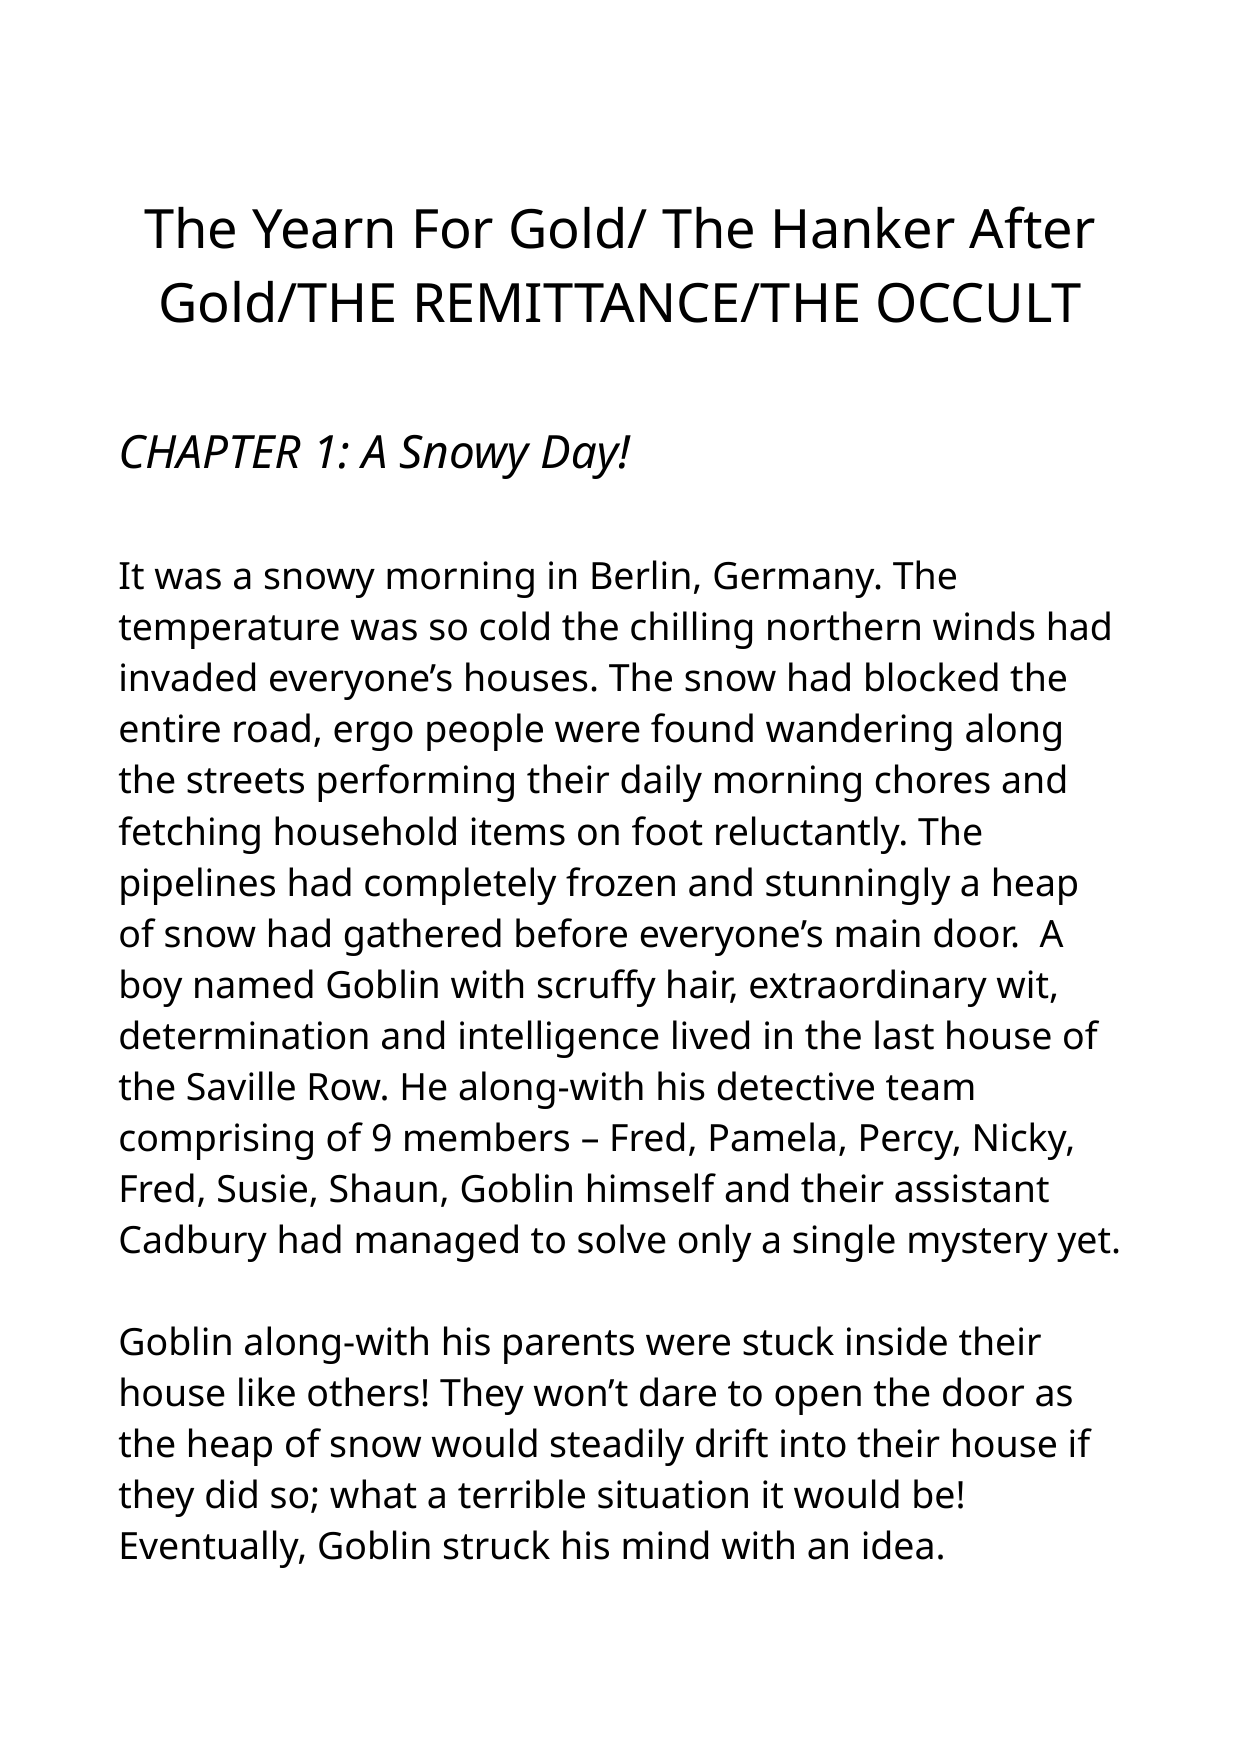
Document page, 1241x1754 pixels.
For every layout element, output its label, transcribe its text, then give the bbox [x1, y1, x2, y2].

text It was a snowy morning in Berlin, Germany. The temperature was so cold the chilling northern winds had invaded everyone’s houses. The snow had blocked the entire road, ergo people were found wandering along the streets performing their daily morning chores and fetching household items on foot reluctantly. The pipelines had completely frozen and stunningly a heap of snow had gathered before everyone’s main door. A boy named Goblin with scruffy hair, extraordinary wit, determination and intelligence lived in the last house of the Saville Row. He along-with his detective team comprising of 9 members – Fred, Pamela, Percy, Nicky, Fred, Susie, Shaun, Goblin himself and their assistant Cadbury had managed to solve only a single mystery yet. [118, 549, 1122, 1264]
text CHAPTER 1: A Snowy Day! [118, 419, 1122, 481]
text Goblin along-with his parents were stuck inside their house like others! They won’t dare to open the door as the heap of snow would steadily drift into their house if they did so; what a terrible situation it would be! Eventually, Goblin struck his mind with an idea. [118, 1315, 1122, 1570]
subtitle The Yearn For Gold/ The Hanker After Gold/THE REMITTANCE/THE OCCULT [118, 191, 1122, 338]
